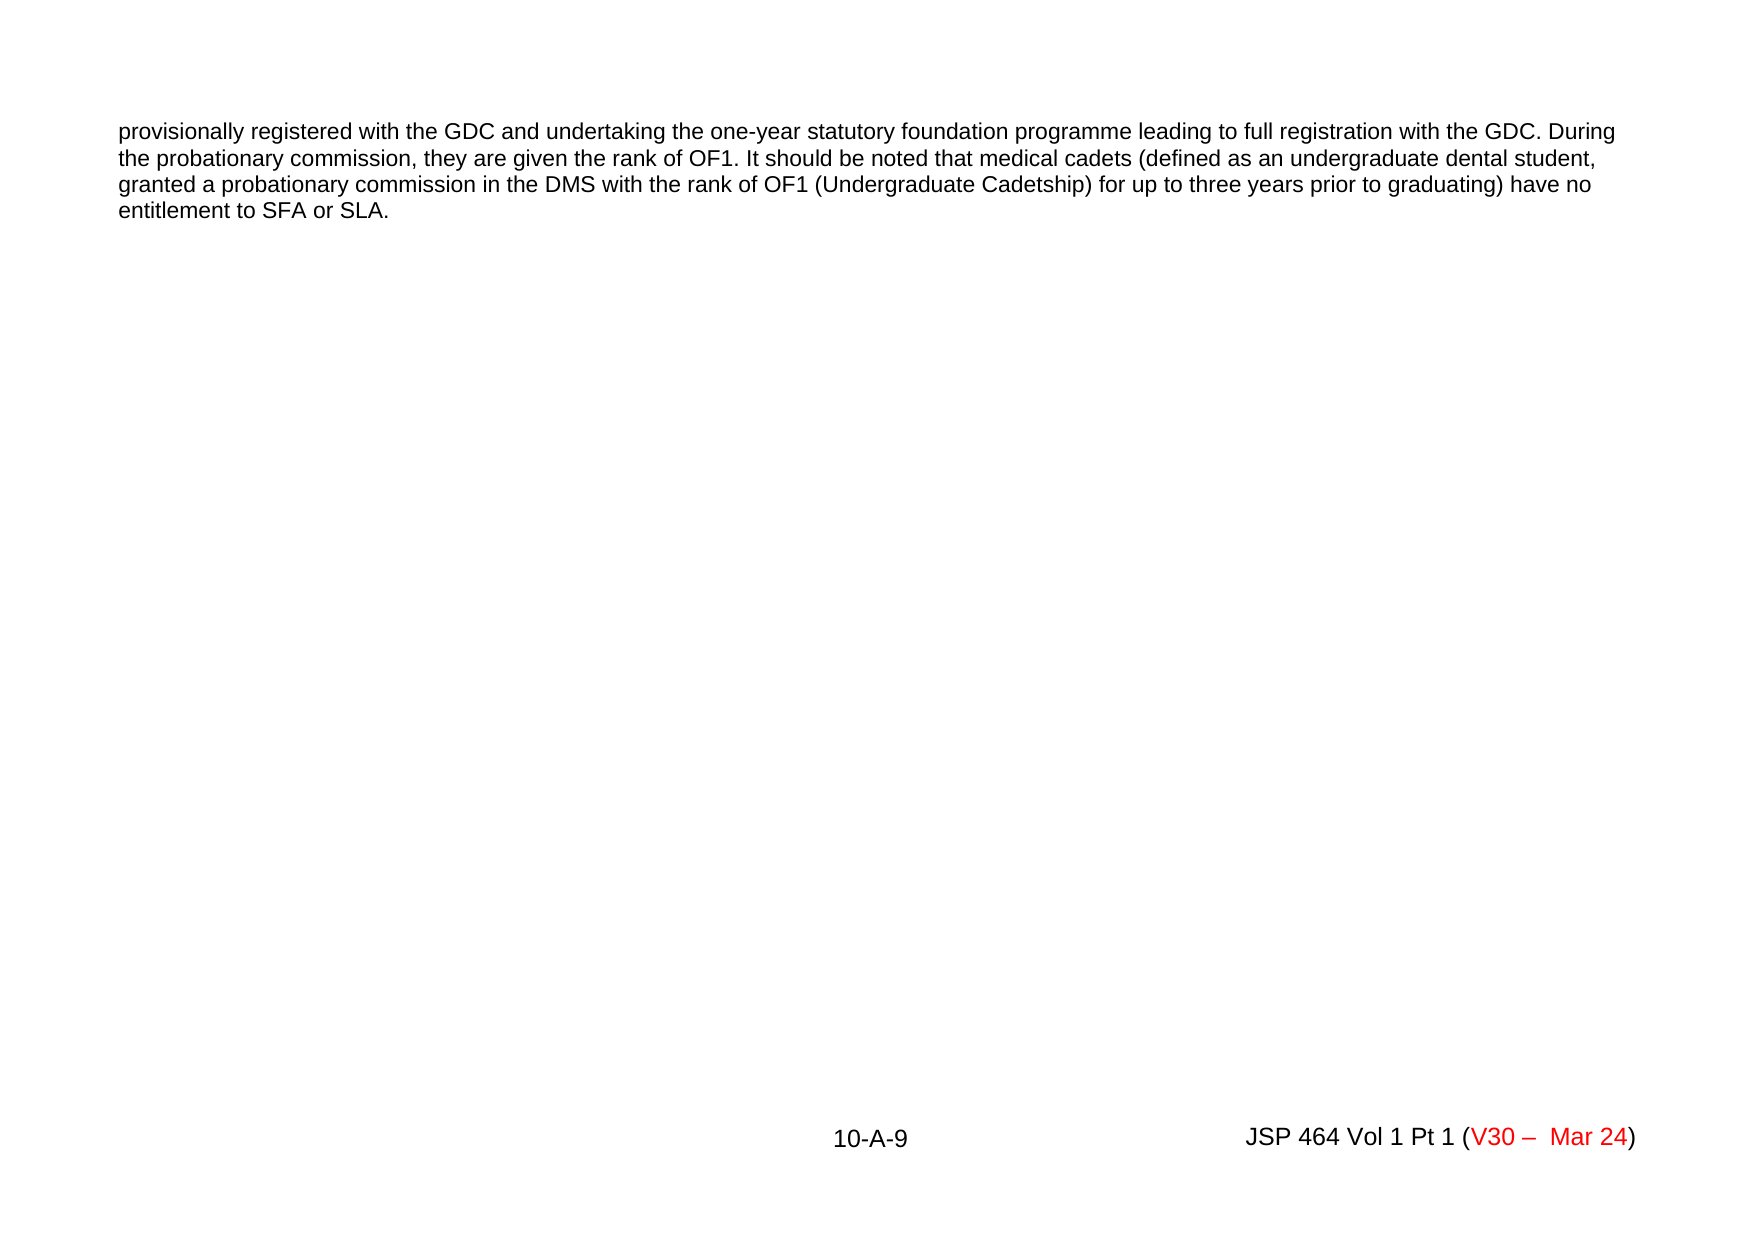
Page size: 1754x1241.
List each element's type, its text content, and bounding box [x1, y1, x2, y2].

text provisionally registered with the GDC and undertaking the one-year statutory foundation programme leading to full registration with the GDC. During the probationary commission, they are given the rank of OF1. It should be noted that medical cadets (defined as an undergraduate dental student, granted a probationary commission in the DMS with the rank of OF1 (Undergraduate Cadetship) for up to three years prior to graduating) have no entitlement to SFA or SLA. [118, 118, 1636, 223]
